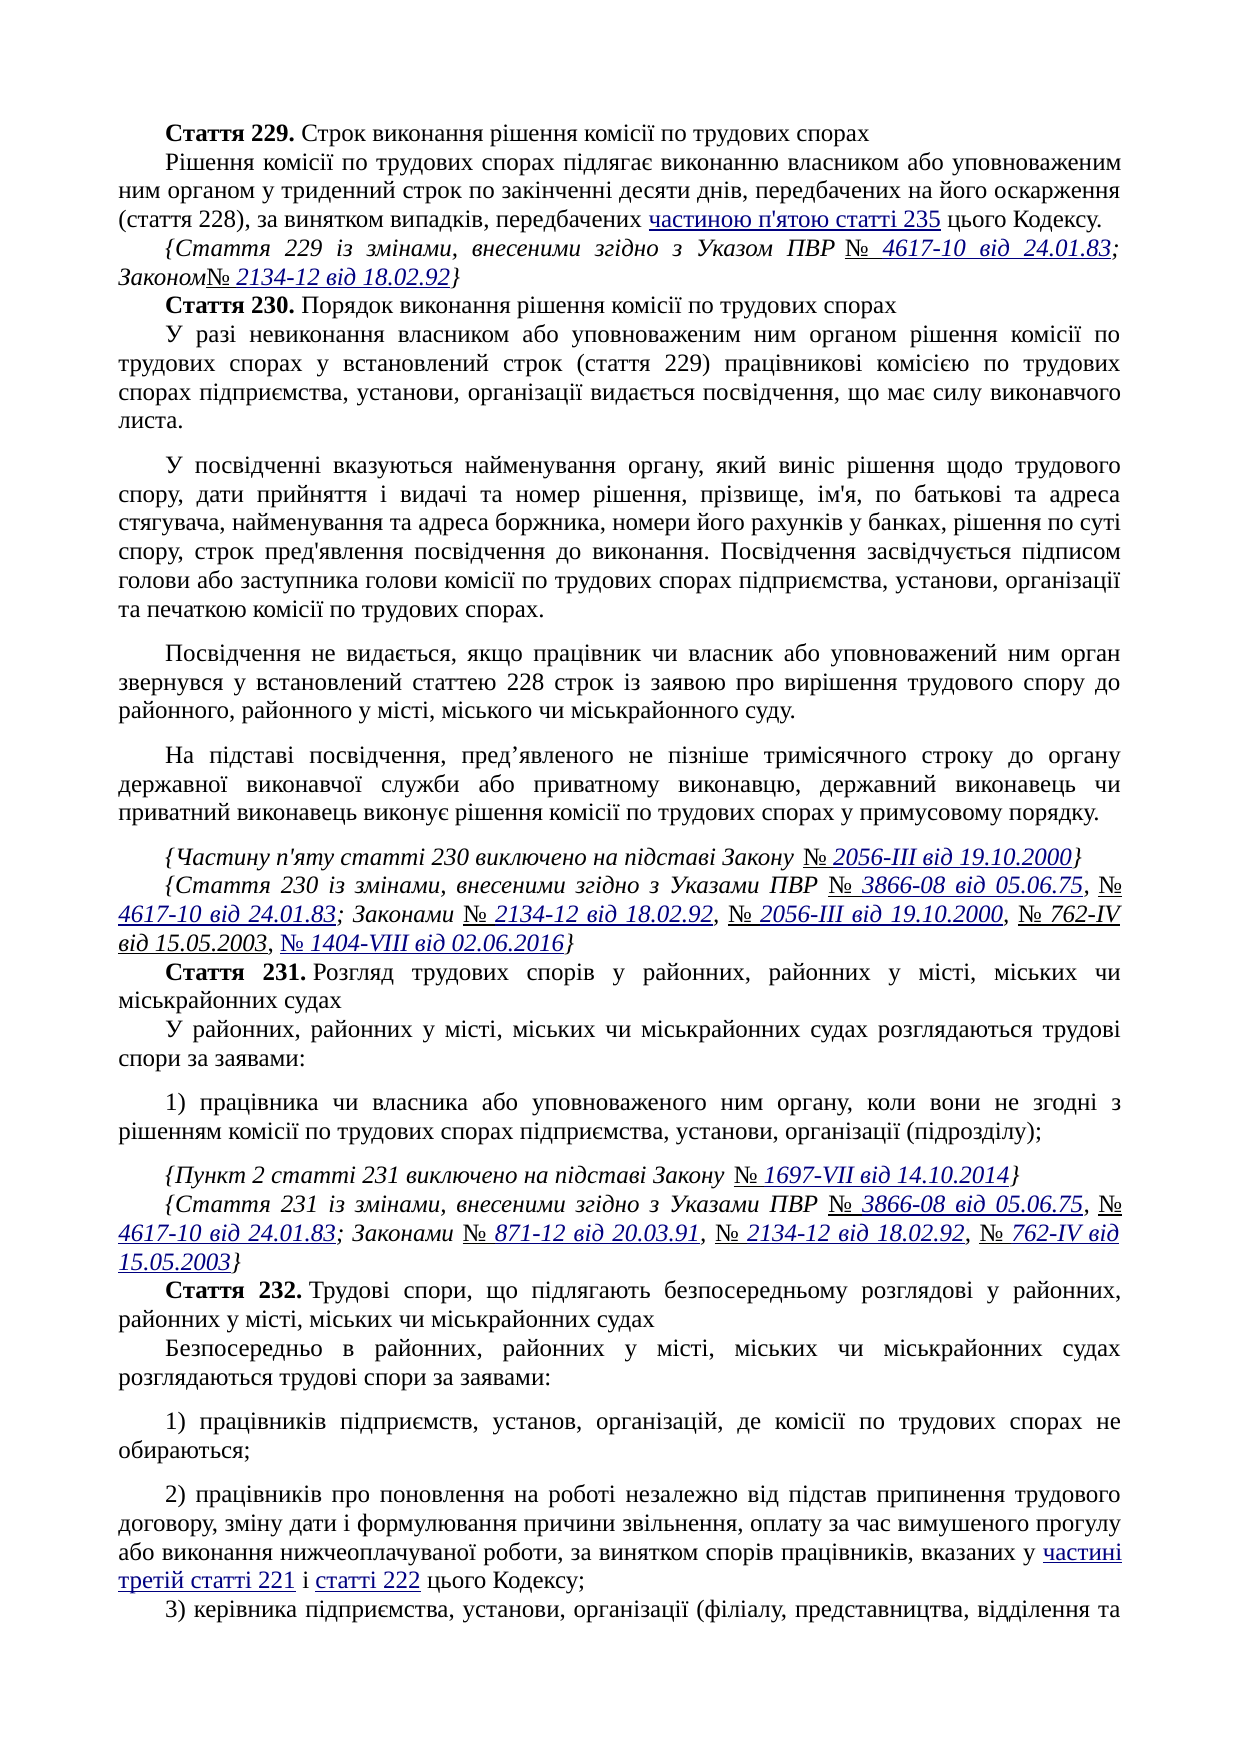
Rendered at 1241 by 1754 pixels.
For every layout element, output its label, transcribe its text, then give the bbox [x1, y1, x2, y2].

text Посвідчення не видається, якщо працівник чи власник або уповноважений ним орган звернувся у встановлений статтею 228 строк із заявою про вирішення трудового спору до районного, районного у місті, міського чи міськрайонного суду. [118, 638, 1122, 724]
text 3) керівника підприємства, установи, організації (філіалу, представництва, відділення та [118, 1594, 1122, 1623]
text Стаття 232. Трудові спори, що підлягають безпосередньому розглядові у районних, районних у місті, міських чи міськрайонних судах [118, 1276, 1122, 1333]
text Стаття 231. Розгляд трудових спорів у районних, районних у місті, міських чи міськрайонних судах [118, 957, 1122, 1014]
text {Стаття 230 із змінами, внесеними згідно з Указами ПВР № 3866-08 від 05.06.75, № 4617-10 від 24.01.83; Законами № 2134-12 від 18.02.92, № 2056-III від 19.10.2000, № 762-IV від 15.05.2003, № 1404-VIII від 02.06.2016} [118, 871, 1122, 957]
text 1) працівника чи власника або уповноваженого ним органу, коли вони не згодні з рішенням комісії по трудових спорах підприємства, установи, організації (підрозділу); [118, 1087, 1122, 1145]
text 1) працівників підприємств, установ, організацій, де комісії по трудових спорах не обираються; [118, 1406, 1122, 1464]
text У посвідченні вказуються найменування органу, який виніс рішення щодо трудового спору, дати прийняття і видачі та номер рішення, прізвище, ім'я, по батькові та адреса стягувача, найменування та адреса боржника, номери його рахунків у банках, рішення по суті спору, строк пред'явлення посвідчення до виконання. Посвідчення засвідчується підписом голови або заступника голови комісії по трудових спорах підприємства, установи, організації та печаткою комісії по трудових спорах. [118, 450, 1122, 622]
text {Стаття 231 із змінами, внесеними згідно з Указами ПВР № 3866-08 від 05.06.75, № 4617-10 від 24.01.83; Законами № 871-12 від 20.03.91, № 2134-12 від 18.02.92, № 762-IV від 15.05.2003} [118, 1189, 1122, 1276]
text У разі невиконання власником або уповноваженим ним органом рішення комісії по трудових спорах у встановлений строк (стаття 229) працівникові комісією по трудових спорах підприємства, установи, організації видається посвідчення, що має силу виконавчого листа. [118, 319, 1122, 434]
text На підставі посвідчення, пред’явленого не пізніше тримісячного строку до органу державної виконавчої служби або приватному виконавцю, державний виконавець чи приватний виконавець виконує рішення комісії по трудових спорах у примусовому порядку. [118, 740, 1122, 826]
text {Частину п'яту статті 230 виключено на підставі Закону № 2056-III від 19.10.2000} [118, 842, 1122, 871]
text Рішення комісії по трудових спорах підлягає виконанню власником або уповноваженим ним органом у триденний строк по закінченні десяти днів, передбачених на його оскарження (стаття 228), за винятком випадків, передбачених частиною п'ятою статті 235 цього Кодексу. [118, 147, 1122, 233]
text Стаття 230. Порядок виконання рішення комісії по трудових спорах [118, 291, 1122, 319]
text 2) працівників про поновлення на роботі незалежно від підстав припинення трудового договору, зміну дати і формулювання причини звільнення, оплату за час вимушеного прогулу або виконання нижчеоплачуваної роботи, за винятком спорів працівників, вказаних у частині третій статті 221 і статті 222 цього Кодексу; [118, 1479, 1122, 1594]
text {Пункт 2 статті 231 виключено на підставі Закону № 1697-VII від 14.10.2014} [118, 1161, 1122, 1189]
text Безпосередньо в районних, районних у місті, міських чи міськрайонних судах розглядаються трудові спори за заявами: [118, 1333, 1122, 1391]
text У районних, районних у місті, міських чи міськрайонних судах розглядаються трудові спори за заявами: [118, 1014, 1122, 1072]
text {Стаття 229 із змінами, внесеними згідно з Указом ПВР № 4617-10 від 24.01.83; Законом№ 2134-12 від 18.02.92} [118, 233, 1122, 291]
text Стаття 229. Строк виконання рішення комісії по трудових спорах [118, 118, 1122, 147]
